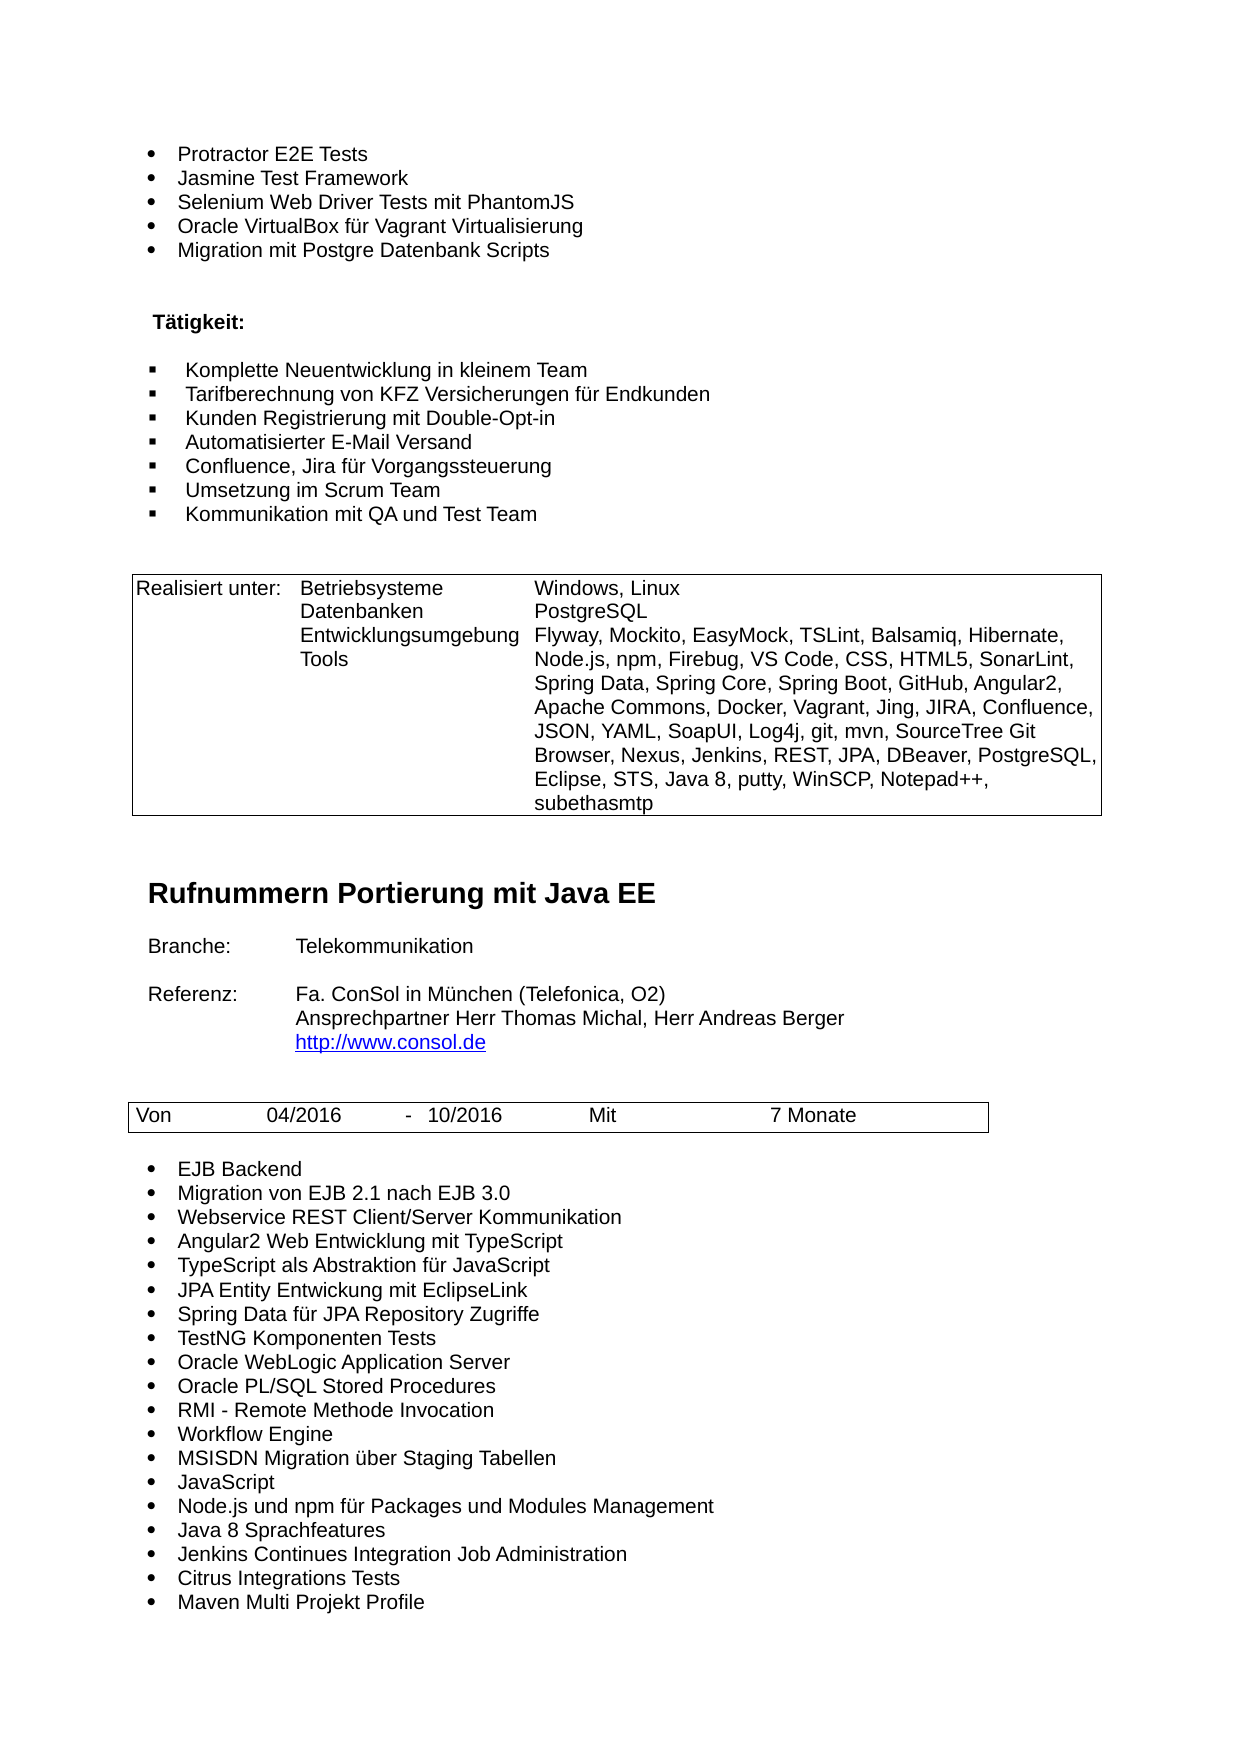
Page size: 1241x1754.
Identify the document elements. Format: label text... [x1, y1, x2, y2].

list Kunden Registrierung mit Double-Opt-in [148, 406, 1110, 430]
list Jasmine Test Framework [148, 166, 1110, 190]
text Tätigkeit: [152, 310, 1110, 334]
list JavaScript [148, 1470, 1110, 1494]
table_header 10/2016 [420, 1103, 581, 1132]
text Branche: Telekommunikation [148, 934, 1110, 958]
table_header 7 Monate [763, 1103, 988, 1132]
list Oracle PL/SQL Stored Procedures [148, 1374, 1110, 1398]
list Webservice REST Client/Server Kommunikation [148, 1205, 1110, 1229]
list Angular2 Web Entwicklung mit TypeScript [148, 1229, 1110, 1253]
list Tarifberechnung von KFZ Versicherungen für Endkunden [148, 382, 1110, 406]
list EJB Backend [148, 1157, 1110, 1181]
table_cell [133, 623, 297, 815]
list Protractor E2E Tests [148, 142, 1110, 166]
list Maven Multi Projekt Profile [148, 1590, 1110, 1614]
list Umsetzung im Scrum Team [148, 478, 1110, 502]
table_header Realisiert unter: [133, 575, 297, 623]
list Automatisierter E-Mail Versand [148, 430, 1110, 454]
list TestNG Komponenten Tests [148, 1326, 1110, 1349]
list RMI - Remote Methode Invocation [148, 1398, 1110, 1422]
list Migration von EJB 2.1 nach EJB 3.0 [148, 1181, 1110, 1205]
list Oracle VirtualBox für Vagrant Virtualisierung [148, 214, 1110, 238]
list Spring Data für JPA Repository Zugriffe [148, 1301, 1110, 1326]
list Jenkins Continues Integration Job Administration [148, 1542, 1110, 1566]
table_cell Flyway, Mockito, EasyMock, TSLint, Balsamiq, Hibernate, Node.js, npm, Firebug, VS Code, CSS, HTML5, SonarLint, Spring Data, Spring Core, Spring Boot, GitHub, Angular2, Apache Commons, Docker, Vagrant, Jing, JIRA, Confluence, JSON, YAML, SoapUI, Log4j, git, mvn, SourceTree Git Browser, Nexus, Jenkins, REST, JPA, DBeaver, PostgreSQL, Eclipse, STS, Java 8, putty, WinSCP, Notepad++, subethasmtp [531, 623, 1101, 815]
table_header - [398, 1103, 420, 1132]
table_header 04/2016 [259, 1103, 398, 1132]
subtitle Rufnummern Portierung mit Java EE [148, 876, 1110, 910]
list TypeScript als Abstraktion für JavaScript [148, 1253, 1110, 1277]
list Workflow Engine [148, 1422, 1110, 1446]
table_header Von [129, 1103, 259, 1132]
list Migration mit Postgre Datenbank Scripts [148, 238, 1110, 262]
list Komplette Neuentwicklung in kleinem Team [148, 358, 1110, 382]
list Oracle WebLogic Application Server [148, 1349, 1110, 1374]
table_header Windows, Linux PostgreSQL [531, 575, 1101, 623]
list Node.js und npm für Packages und Modules Management [148, 1494, 1110, 1518]
list Selenium Web Driver Tests mit PhantomJS [148, 190, 1110, 214]
text Referenz: Fa. ConSol in München (Telefonica, O2) [148, 982, 1110, 1006]
list JPA Entity Entwickung mit EclipseLink [148, 1277, 1110, 1301]
text Ansprechpartner Herr Thomas Michal, Herr Andreas Berger [148, 1006, 1110, 1030]
list Citrus Integrations Tests [148, 1566, 1110, 1590]
text http://www.consol.de [221, 1030, 1110, 1054]
list Kommunikation mit QA und Test Team [148, 502, 1110, 526]
table_cell Entwicklungsumgebung Tools [297, 623, 531, 815]
list Confluence, Jira für Vorgangssteuerung [148, 454, 1110, 478]
table_header Betriebsysteme Datenbanken [297, 575, 531, 623]
list MSISDN Migration über Staging Tabellen [148, 1446, 1110, 1470]
list Java 8 Sprachfeatures [148, 1518, 1110, 1542]
table_header Mit [581, 1103, 762, 1132]
